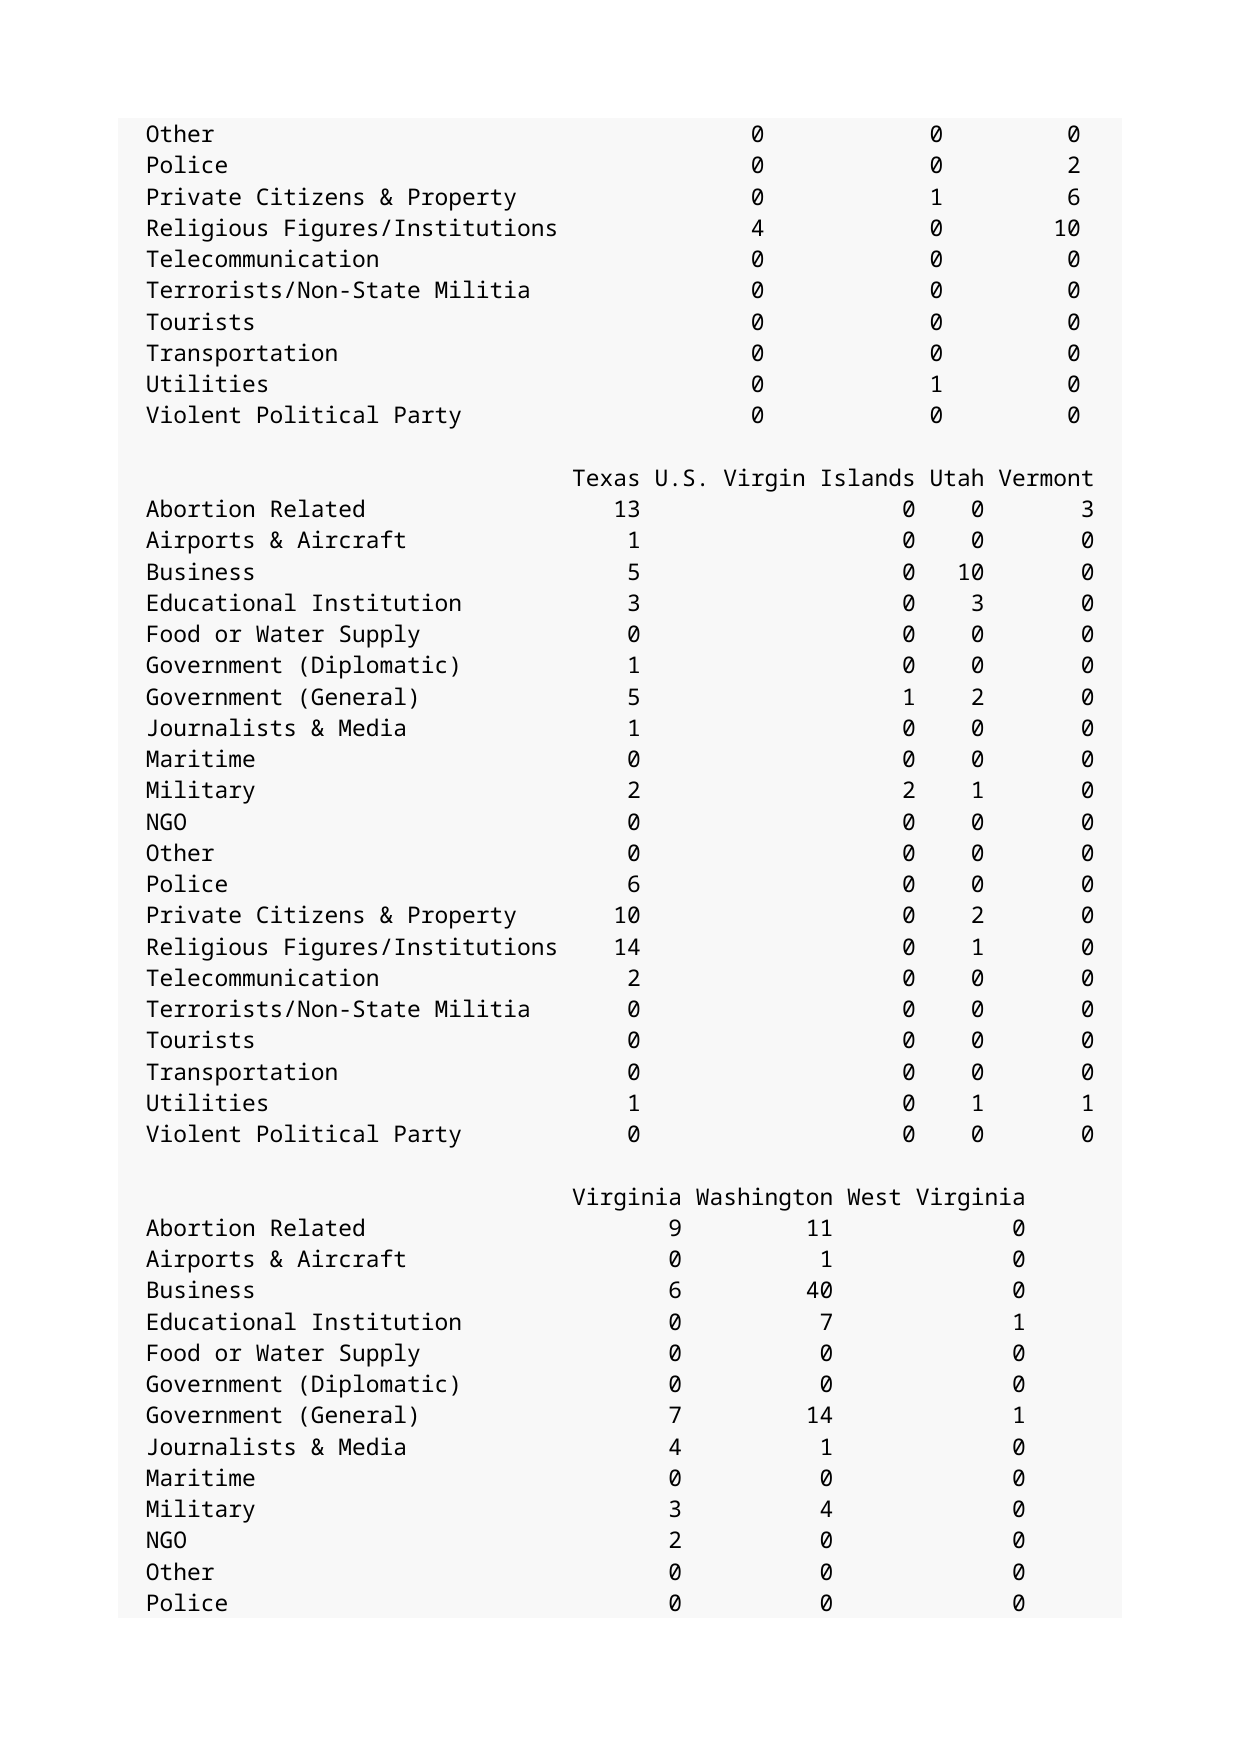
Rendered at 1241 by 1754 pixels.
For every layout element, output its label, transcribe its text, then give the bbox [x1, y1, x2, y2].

text Other 0 0 0 Police 0 0 2 Private Citizens & Property 0 1 6 Religious Figures/Institutions 4 0 10 Telecommunication 0 0 0 Terrorists/Non-State Militia 0 0 0 Tourists 0 0 0 Transportation 0 0 0 Utilities 0 1 0 Violent Political Party 0 0 0 Texas U.S. Virgin Islands Utah Vermont Abortion Related 13 0 0 3 Airports & Aircraft 1 0 0 0 Business 5 0 10 0 Educational Institution 3 0 3 0 Food or Water Supply 0 0 0 0 Government (Diplomatic) 1 0 0 0 Government (General) 5 1 2 0 Journalists & Media 1 0 0 0 Maritime 0 0 0 0 Military 2 2 1 0 NGO 0 0 0 0 Other 0 0 0 0 Police 6 0 0 0 Private Citizens & Property 10 0 2 0 Religious Figures/Institutions 14 0 1 0 Telecommunication 2 0 0 0 Terrorists/Non-State Militia 0 0 0 0 Tourists 0 0 0 0 Transportation 0 0 0 0 Utilities 1 0 1 1 Violent Political Party 0 0 0 0 Virginia Washington West Virginia Abortion Related 9 11 0 Airports & Aircraft 0 1 0 Business 6 40 0 Educational Institution 0 7 1 Food or Water Supply 0 0 0 Government (Diplomatic) 0 0 0 Government (General) 7 14 1 Journalists & Media 4 1 0 Maritime 0 0 0 Military 3 4 0 NGO 2 0 0 Other 0 0 0 Police 0 0 0 [118, 118, 1122, 1618]
